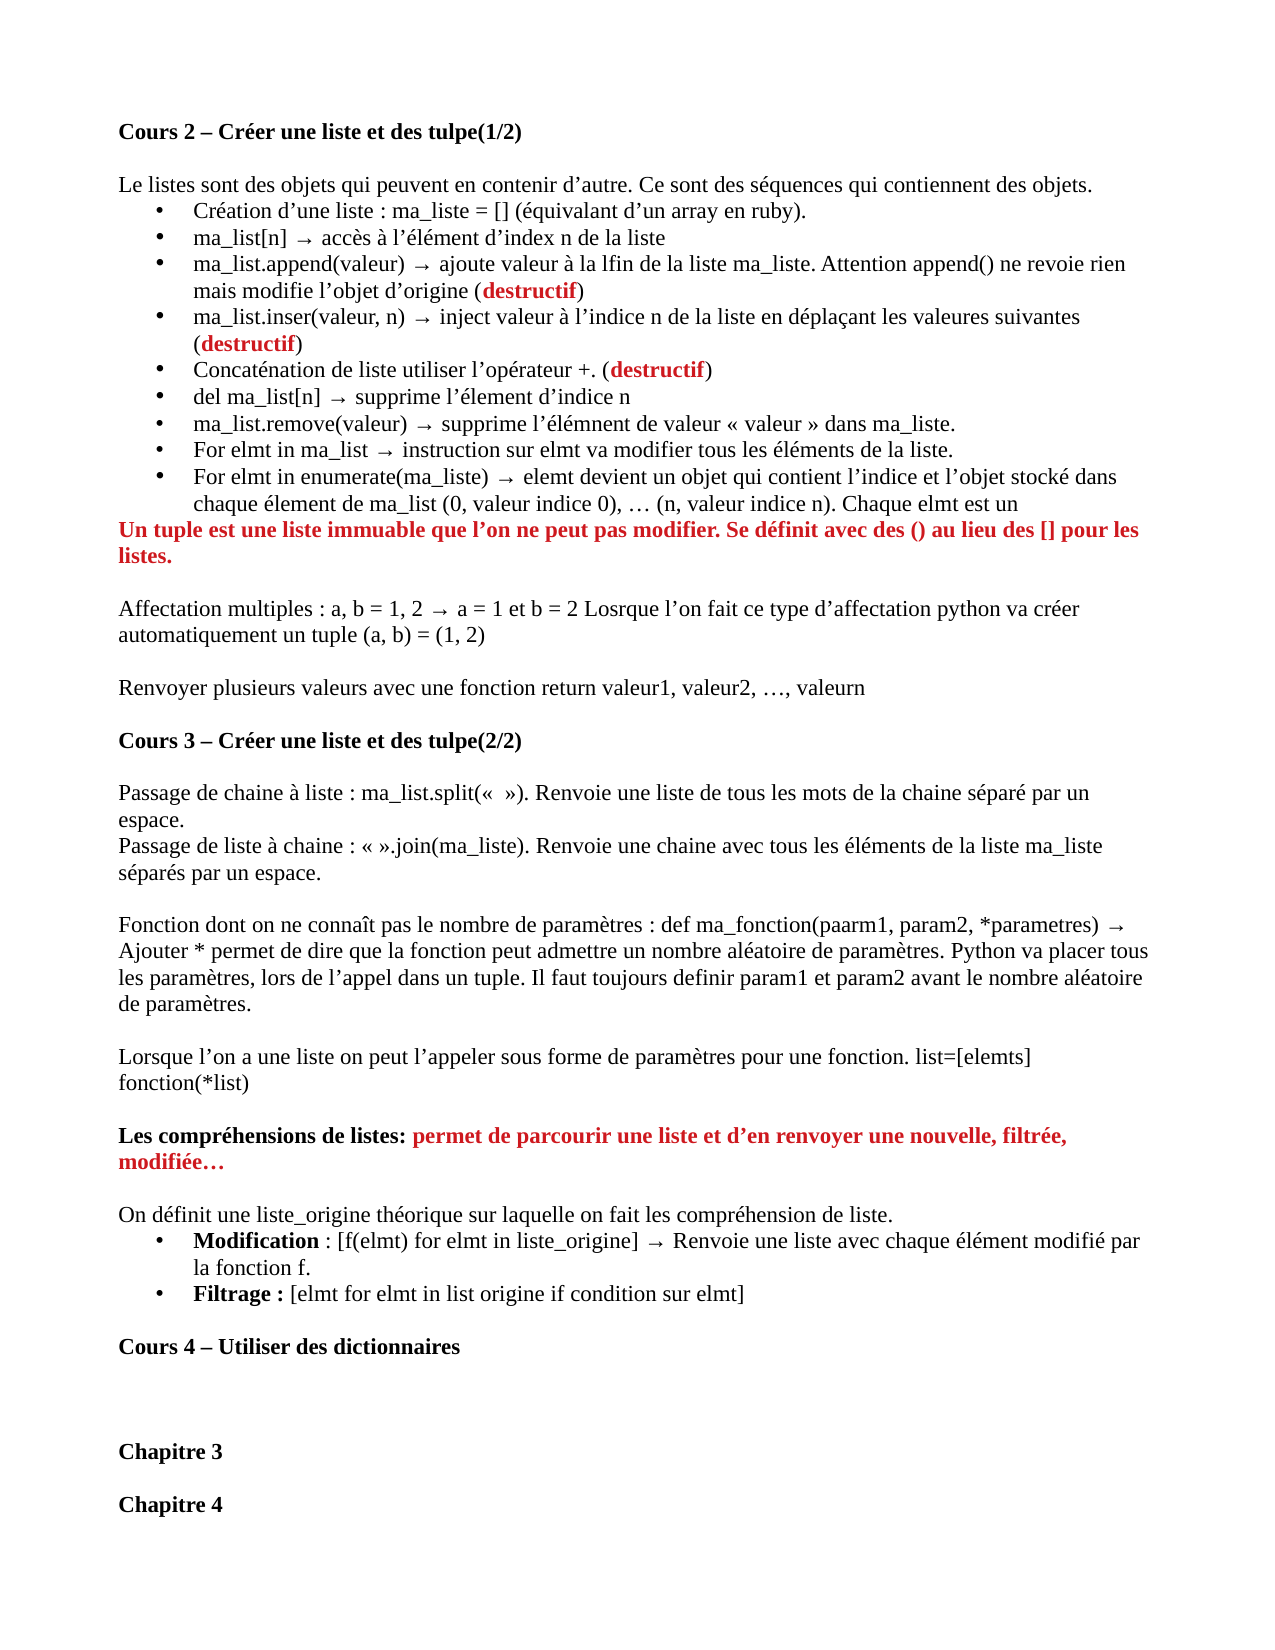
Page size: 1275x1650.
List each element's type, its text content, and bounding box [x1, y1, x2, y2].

list Création d’une liste : ma_liste = [] (équivalant d’un array en ruby). [156, 197, 1157, 223]
list ma_list.append(valeur) → ajoute valeur à la lfin de la liste ma_liste. Attention append() ne revoie rien mais modifie l’objet d’origine (destructif) [156, 250, 1157, 303]
text On définit une liste_origine théorique sur laquelle on fait les compréhension de liste. [118, 1201, 1157, 1227]
text Lorsque l’on a une liste on peut l’appeler sous forme de paramètres pour une fonction. list=[elemts] [118, 1043, 1157, 1069]
list For elmt in enumerate(ma_liste) → elemt devient un objet qui contient l’indice et l’objet stocké dans chaque élement de ma_list (0, valeur indice 0), … (n, valeur indice n). Chaque elmt est un [156, 463, 1157, 516]
text fonction(*list) [118, 1069, 1157, 1096]
list Modification : [f(elmt) for elmt in liste_origine] → Renvoie une liste avec chaque élément modifié par la fonction f. [156, 1227, 1157, 1280]
text Le listes sont des objets qui peuvent en contenir d’autre. Ce sont des séquences qui contiennent des objets. [118, 171, 1157, 197]
list del ma_list[n] → supprime l’élement d’indice n [156, 383, 1157, 410]
text Renvoyer plusieurs valeurs avec une fonction return valeur1, valeur2, …, valeurn [118, 674, 1157, 700]
text Fonction dont on ne connaît pas le nombre de paramètres : def ma_fonction(paarm1, param2, *parametres) → Ajouter * permet de dire que la fonction peut admettre un nombre aléatoire de paramètres. Python va placer tous les paramètres, lors de l’appel dans un tuple. Il faut toujours definir param1 et param2 avant le nombre aléatoire de paramètres. [118, 911, 1157, 1017]
text Affectation multiples : a, b = 1, 2 → a = 1 et b = 2 Losrque l’on fait ce type d’affectation python va créer automatiquement un tuple (a, b) = (1, 2) [118, 595, 1157, 648]
text Les compréhensions de listes: permet de parcourir une liste et d’en renvoyer une nouvelle, filtrée, modifiée… [118, 1122, 1157, 1175]
list ma_list[n] → accès à l’élément d’index n de la liste [156, 223, 1157, 250]
text Chapitre 4 [118, 1491, 1157, 1517]
text Cours 4 – Utiliser des dictionnaires [118, 1333, 1157, 1359]
list ma_list.inser(valeur, n) → inject valeur à l’indice n de la liste en déplaçant les valeures suivantes (destructif) [156, 303, 1157, 357]
list Filtrage : [elmt for elmt in list origine if condition sur elmt] [156, 1280, 1157, 1307]
text Chapitre 3 [118, 1438, 1157, 1465]
text Un tuple est une liste immuable que l’on ne peut pas modifier. Se définit avec des () au lieu des [] pour les listes. [118, 516, 1157, 569]
text Passage de chaine à liste : ma_list.split(« »). Renvoie une liste de tous les mots de la chaine séparé par un espace. [118, 779, 1157, 832]
text Passage de liste à chaine : « ».join(ma_liste). Renvoie une chaine avec tous les éléments de la liste ma_liste séparés par un espace. [118, 832, 1157, 885]
list Concaténation de liste utiliser l’opérateur +. (destructif) [156, 357, 1157, 383]
list ma_list.remove(valeur) → supprime l’élémnent de valeur « valeur » dans ma_liste. [156, 410, 1157, 436]
list For elmt in ma_list → instruction sur elmt va modifier tous les éléments de la liste. [156, 436, 1157, 463]
text Cours 2 – Créer une liste et des tulpe(1/2) [118, 118, 1157, 144]
text Cours 3 – Créer une liste et des tulpe(2/2) [118, 727, 1157, 753]
